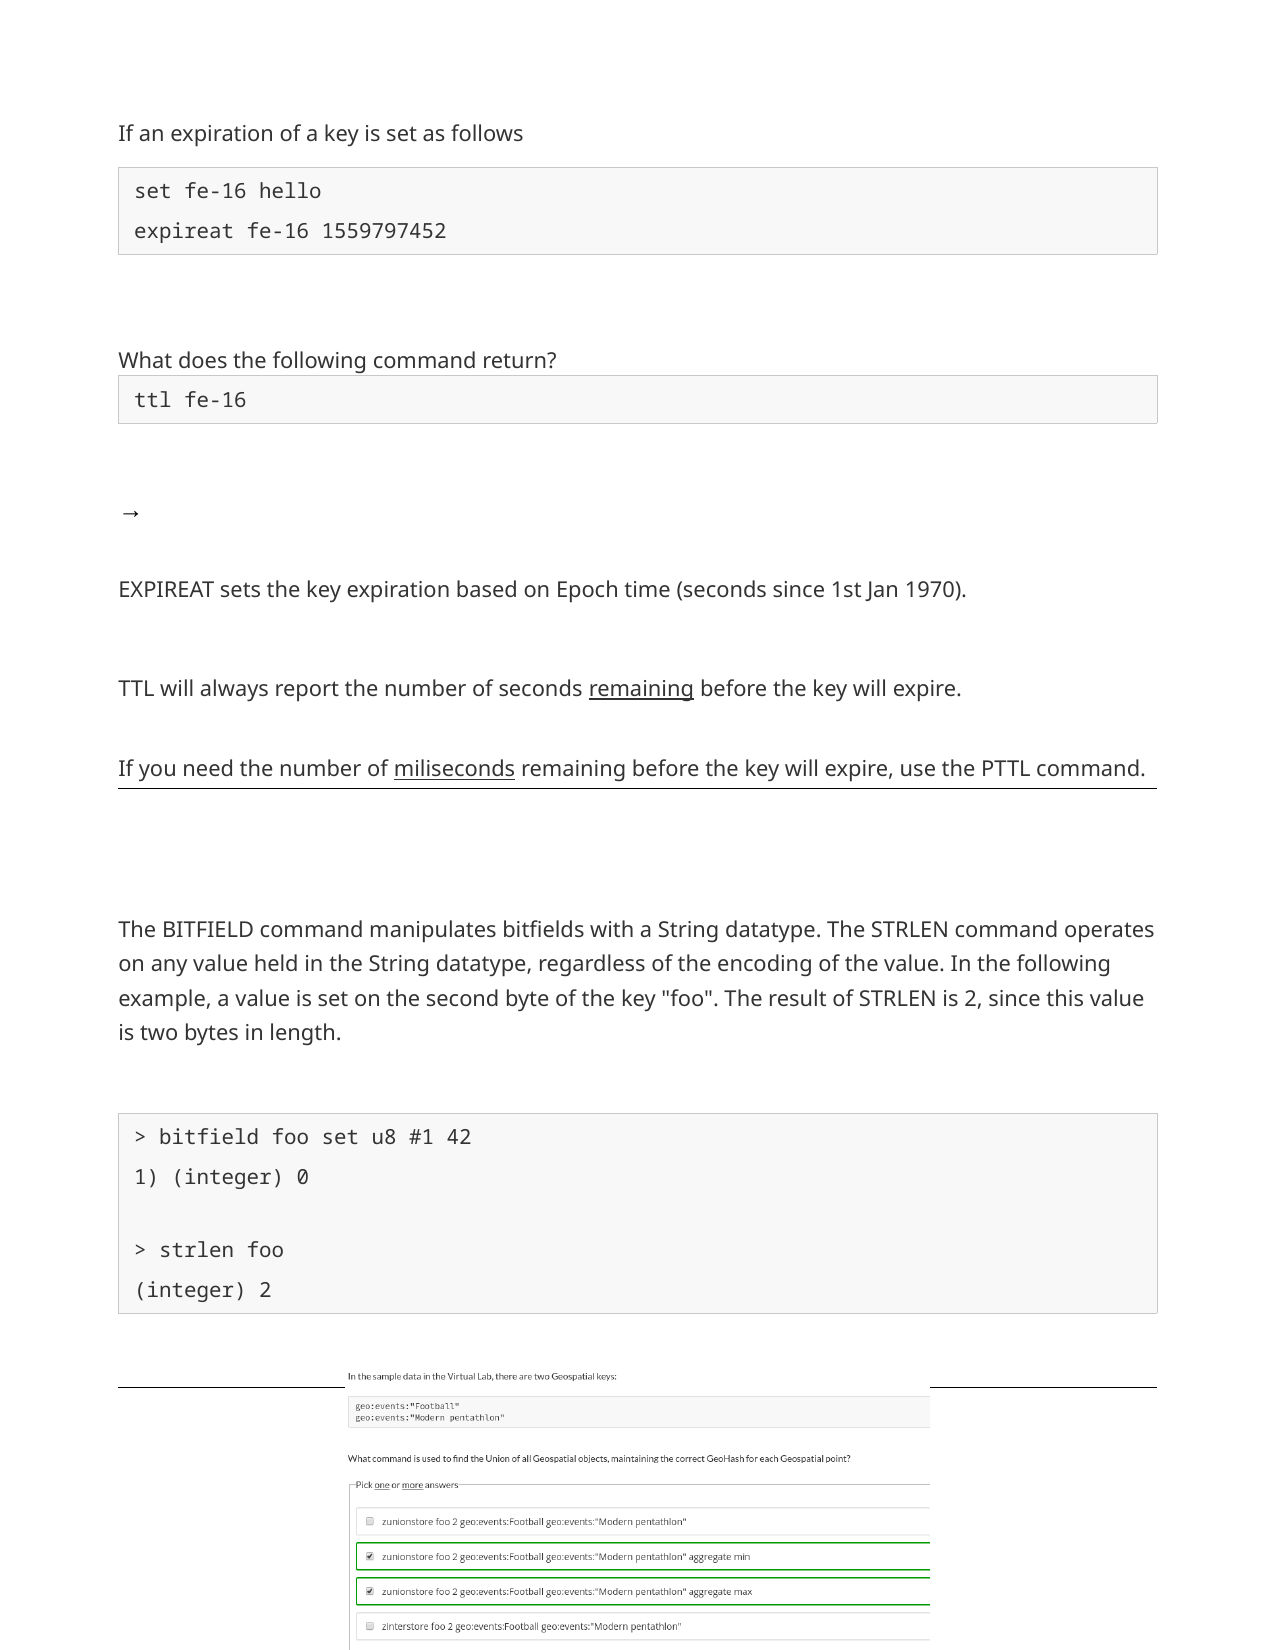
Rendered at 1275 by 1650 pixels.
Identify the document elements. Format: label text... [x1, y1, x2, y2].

text The BITFIELD command manipulates bitfields with a String datatype. The STRLEN command operates on any value held in the String datatype, regardless of the encoding of the value. In the following example, a value is set on the second byte of the key "foo". The result of STRLEN is 2, since this value is two bytes in length. [118, 914, 1157, 1046]
text expireat fe-16 1559797452 [119, 207, 1157, 254]
text What does the following command return? [118, 342, 1157, 375]
text > strlen foo [119, 1226, 1157, 1263]
text EXPIREAT sets the key expiration based on Epoch time (seconds since 1st Jan 1970). [118, 574, 1157, 603]
text (integer) 2 [119, 1265, 1157, 1313]
text ttl fe-16 [119, 376, 1157, 423]
text TTL will always report the number of seconds remaining before the key will expire. [118, 670, 1157, 703]
text If an expiration of a key is set as follows [118, 118, 1157, 148]
text > bitfield foo set u8 #1 42 [119, 1114, 1157, 1151]
text 1) (integer) 0 [119, 1153, 1157, 1191]
picture [345, 1364, 930, 1650]
text set fe-16 hello [119, 168, 1157, 205]
text If you need the number of miliseconds remaining before the key will expire, use the PTTL command. [118, 750, 1157, 788]
text → [118, 495, 1157, 523]
